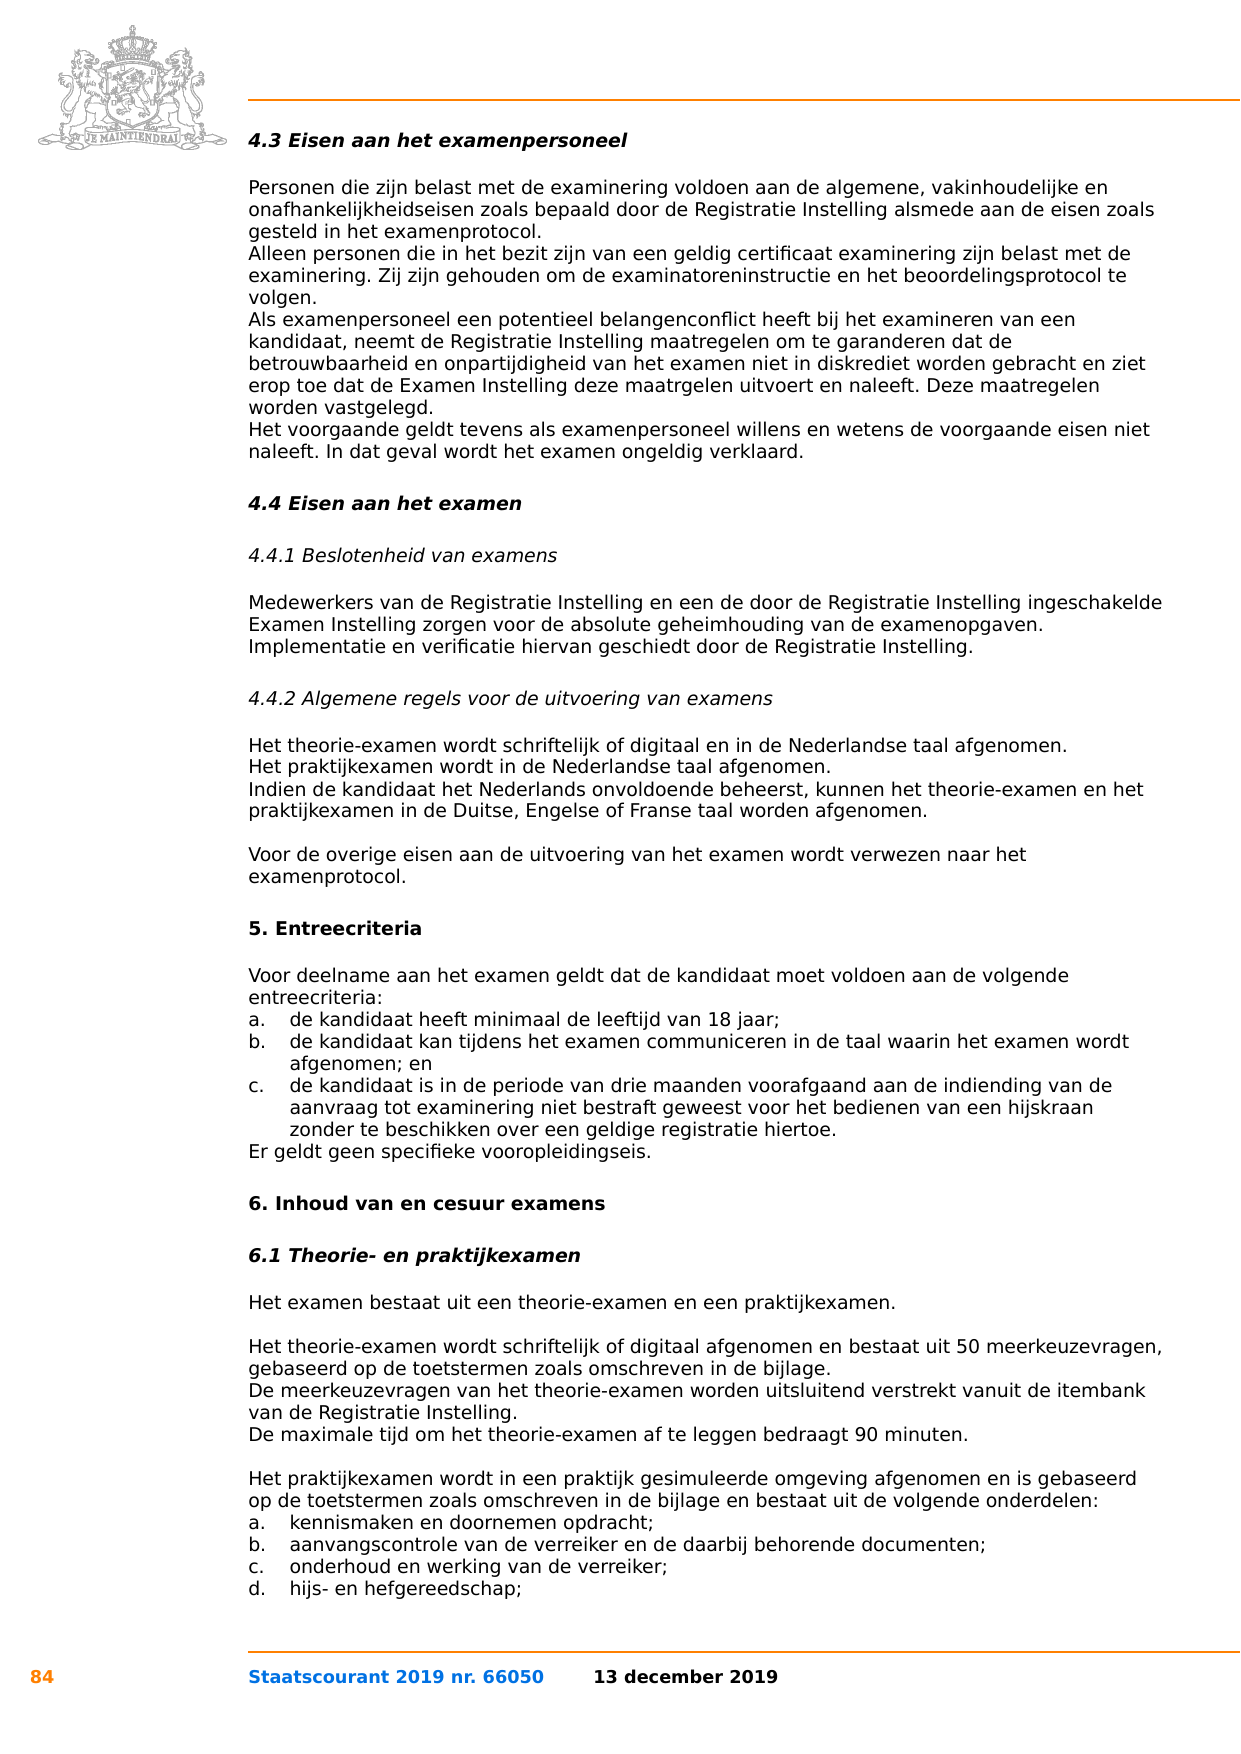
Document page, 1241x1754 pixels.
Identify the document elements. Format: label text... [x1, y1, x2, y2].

subtitle 4.4 Eisen aan het examen [248, 493, 1163, 514]
picture [38, 25, 227, 150]
text c. de kandidaat is in de periode van drie maanden voorafgaand aan de indiending van de aanvraag tot examinering niet bestraft geweest voor het bedienen van een hijskraan zonder te beschikken over een geldige registratie hiertoe. [248, 1075, 1163, 1141]
text Er geldt geen specifieke vooropleidingseis. [248, 1141, 1163, 1163]
text d. hijs- en hefgereedschap; [248, 1577, 1163, 1599]
text Voor de overige eisen aan de uitvoering van het examen wordt verwezen naar het examenprotocol. [248, 844, 1163, 888]
text Alleen personen die in het bezit zijn van een geldig certificaat examinering zijn belast met de examinering. Zij zijn gehouden om de examinatoreninstructie en het beoordelingsprotocol te volgen. [248, 243, 1163, 309]
text Personen die zijn belast met de examinering voldoen aan de algemene, vakinhoudelijke en onafhankelijkheidseisen zoals bepaald door de Registratie Instelling alsmede aan de eisen zoals gesteld in het examenprotocol. [248, 177, 1163, 243]
text De maximale tijd om het theorie-examen af te leggen bedraagt 90 minuten. [248, 1424, 1163, 1446]
subtitle 4.4.2 Algemene regels voor de uitvoering van examens [248, 687, 1163, 709]
text a. kennismaken en doornemen opdracht; [248, 1512, 1163, 1533]
subtitle 5. Entreecriteria [248, 918, 1163, 940]
text De meerkeuzevragen van het theorie-examen worden uitsluitend verstrekt vanuit de itembank van de Registratie Instelling. [248, 1380, 1163, 1424]
text Medewerkers van de Registratie Instelling en een de door de Registratie Instelling ingeschakelde Examen Instelling zorgen voor de absolute geheimhouding van de examenopgaven. Implementatie en verificatie hiervan geschiedt door de Registratie Instelling. [248, 592, 1163, 657]
text Het theorie-examen wordt schriftelijk of digitaal en in de Nederlandse taal afgenomen. [248, 734, 1163, 756]
text Het theorie-examen wordt schriftelijk of digitaal afgenomen en bestaat uit 50 meerkeuzevragen, gebaseerd op de toetstermen zoals omschreven in de bijlage. [248, 1336, 1163, 1380]
subtitle 4.3 Eisen aan het examenpersoneel [248, 130, 1163, 152]
text c. onderhoud en werking van de verreiker; [248, 1556, 1163, 1577]
text Het voorgaande geldt tevens als examenpersoneel willens en wetens de voorgaande eisen niet naleeft. In dat geval wordt het examen ongeldig verklaard. [248, 419, 1163, 463]
text Indien de kandidaat het Nederlands onvoldoende beheerst, kunnen het theorie-examen en het praktijkexamen in de Duitse, Engelse of Franse taal worden afgenomen. [248, 778, 1163, 822]
text Het examen bestaat uit een theorie-examen en een praktijkexamen. [248, 1292, 1163, 1314]
text a. de kandidaat heeft minimaal de leeftijd van 18 jaar; [248, 1009, 1163, 1031]
text b. de kandidaat kan tijdens het examen communiceren in de taal waarin het examen wordt afgenomen; en [248, 1031, 1163, 1075]
text Voor deelname aan het examen geldt dat de kandidaat moet voldoen aan de volgende entreecriteria: [248, 965, 1163, 1009]
subtitle 6.1 Theorie- en praktijkexamen [248, 1245, 1163, 1267]
text Het praktijkexamen wordt in de Nederlandse taal afgenomen. [248, 756, 1163, 778]
subtitle 4.4.1 Beslotenheid van examens [248, 544, 1163, 567]
text Als examenpersoneel een potentieel belangenconflict heeft bij het examineren van een kandidaat, neemt de Registratie Instelling maatregelen om te garanderen dat de betrouwbaarheid en onpartijdigheid van het examen niet in diskrediet worden gebracht en ziet erop toe dat de Examen Instelling deze maatrgelen uitvoert en naleeft. Deze maatregelen worden vastgelegd. [248, 309, 1163, 419]
subtitle 6. Inhoud van en cesuur examens [248, 1193, 1163, 1215]
text b. aanvangscontrole van de verreiker en de daarbij behorende documenten; [248, 1533, 1163, 1556]
text Het praktijkexamen wordt in een praktijk gesimuleerde omgeving afgenomen en is gebaseerd op de toetstermen zoals omschreven in de bijlage en bestaat uit de volgende onderdelen: [248, 1468, 1163, 1512]
